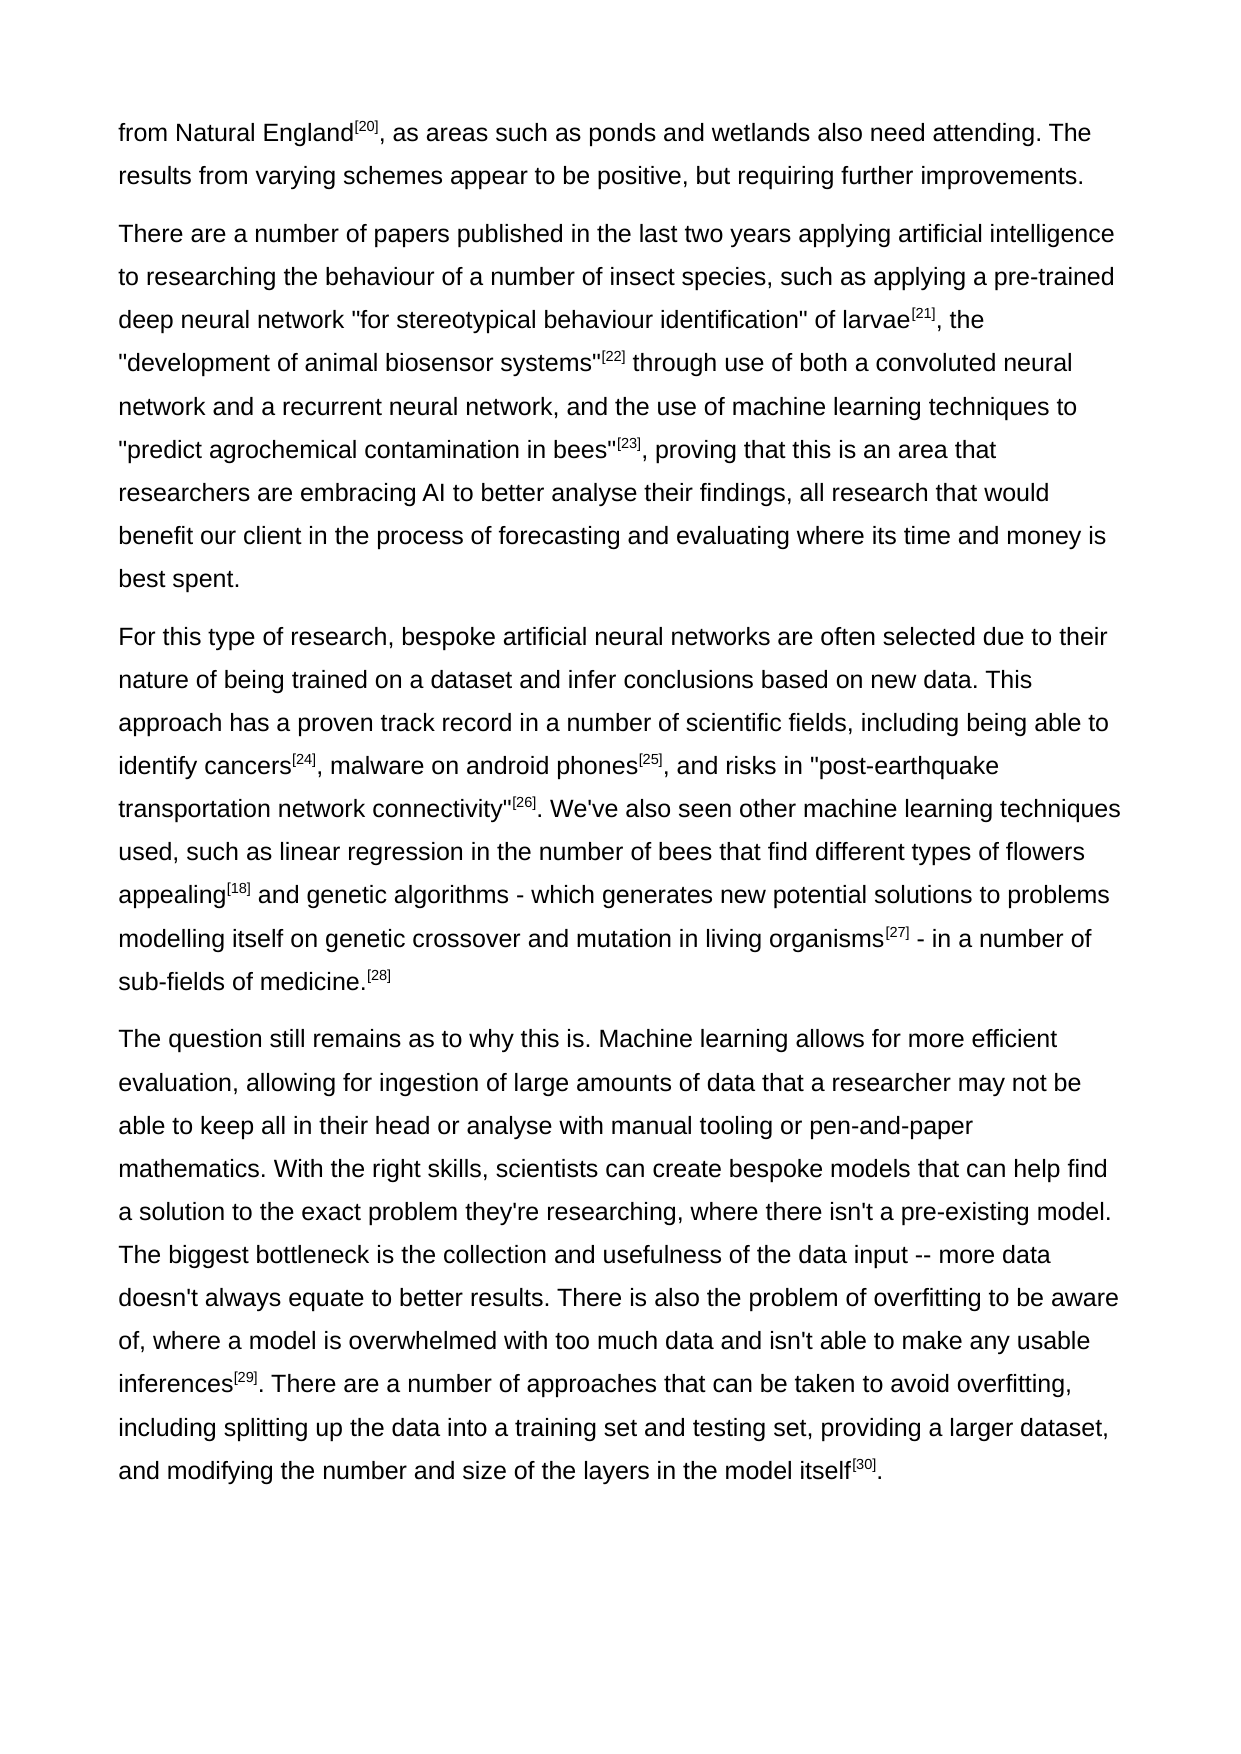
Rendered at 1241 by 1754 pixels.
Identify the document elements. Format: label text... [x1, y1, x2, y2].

text For this type of research, bespoke artificial neural networks are often selected due to their nature of being trained on a dataset and infer conclusions based on new data. This approach has a proven track record in a number of scientific fields, including being able to identify cancers[24], malware on android phones[25], and risks in "post-earthquake transportation network connectivity"[26]. We've also seen other machine learning techniques used, such as linear regression in the number of bees that find different types of flowers appealing[18] and genetic algorithms - which generates new potential solutions to problems modelling itself on genetic crossover and mutation in living organisms[27] - in a number of sub-fields of medicine.[28] [118, 622, 1122, 995]
text from Natural England[20], as areas such as ponds and wetlands also need attending. The results from varying schemes appear to be positive, but requiring further improvements. [118, 118, 1122, 190]
text There are a number of papers published in the last two years applying artificial intelligence to researching the behaviour of a number of insect species, such as applying a pre-trained deep neural network "for stereotypical behaviour identification" of larvae[21], the "development of animal biosensor systems"[22] through use of both a convoluted neural network and a recurrent neural network, and the use of machine learning techniques to "predict agrochemical contamination in bees"[23], proving that this is an area that researchers are embracing AI to better analyse their findings, all research that would benefit our client in the process of forecasting and evaluating where its time and money is best spent. [118, 219, 1122, 593]
text The question still remains as to why this is. Machine learning allows for more efficient evaluation, allowing for ingestion of large amounts of data that a researcher may not be able to keep all in their head or analyse with manual tooling or pen-and-paper mathematics. With the right skills, scientists can create bespoke models that can help find a solution to the exact problem they're researching, where there isn't a pre-existing model. The biggest bottleneck is the collection and usefulness of the data input -- more data doesn't always equate to better results. There is also the problem of overfitting to be aware of, where a model is overwhelmed with too much data and isn't able to make any usable inferences[29]. There are a number of approaches that can be taken to avoid overfitting, including splitting up the data into a training set and testing set, providing a larger dataset, and modifying the number and size of the layers in the model itself[30]. [118, 1024, 1122, 1484]
